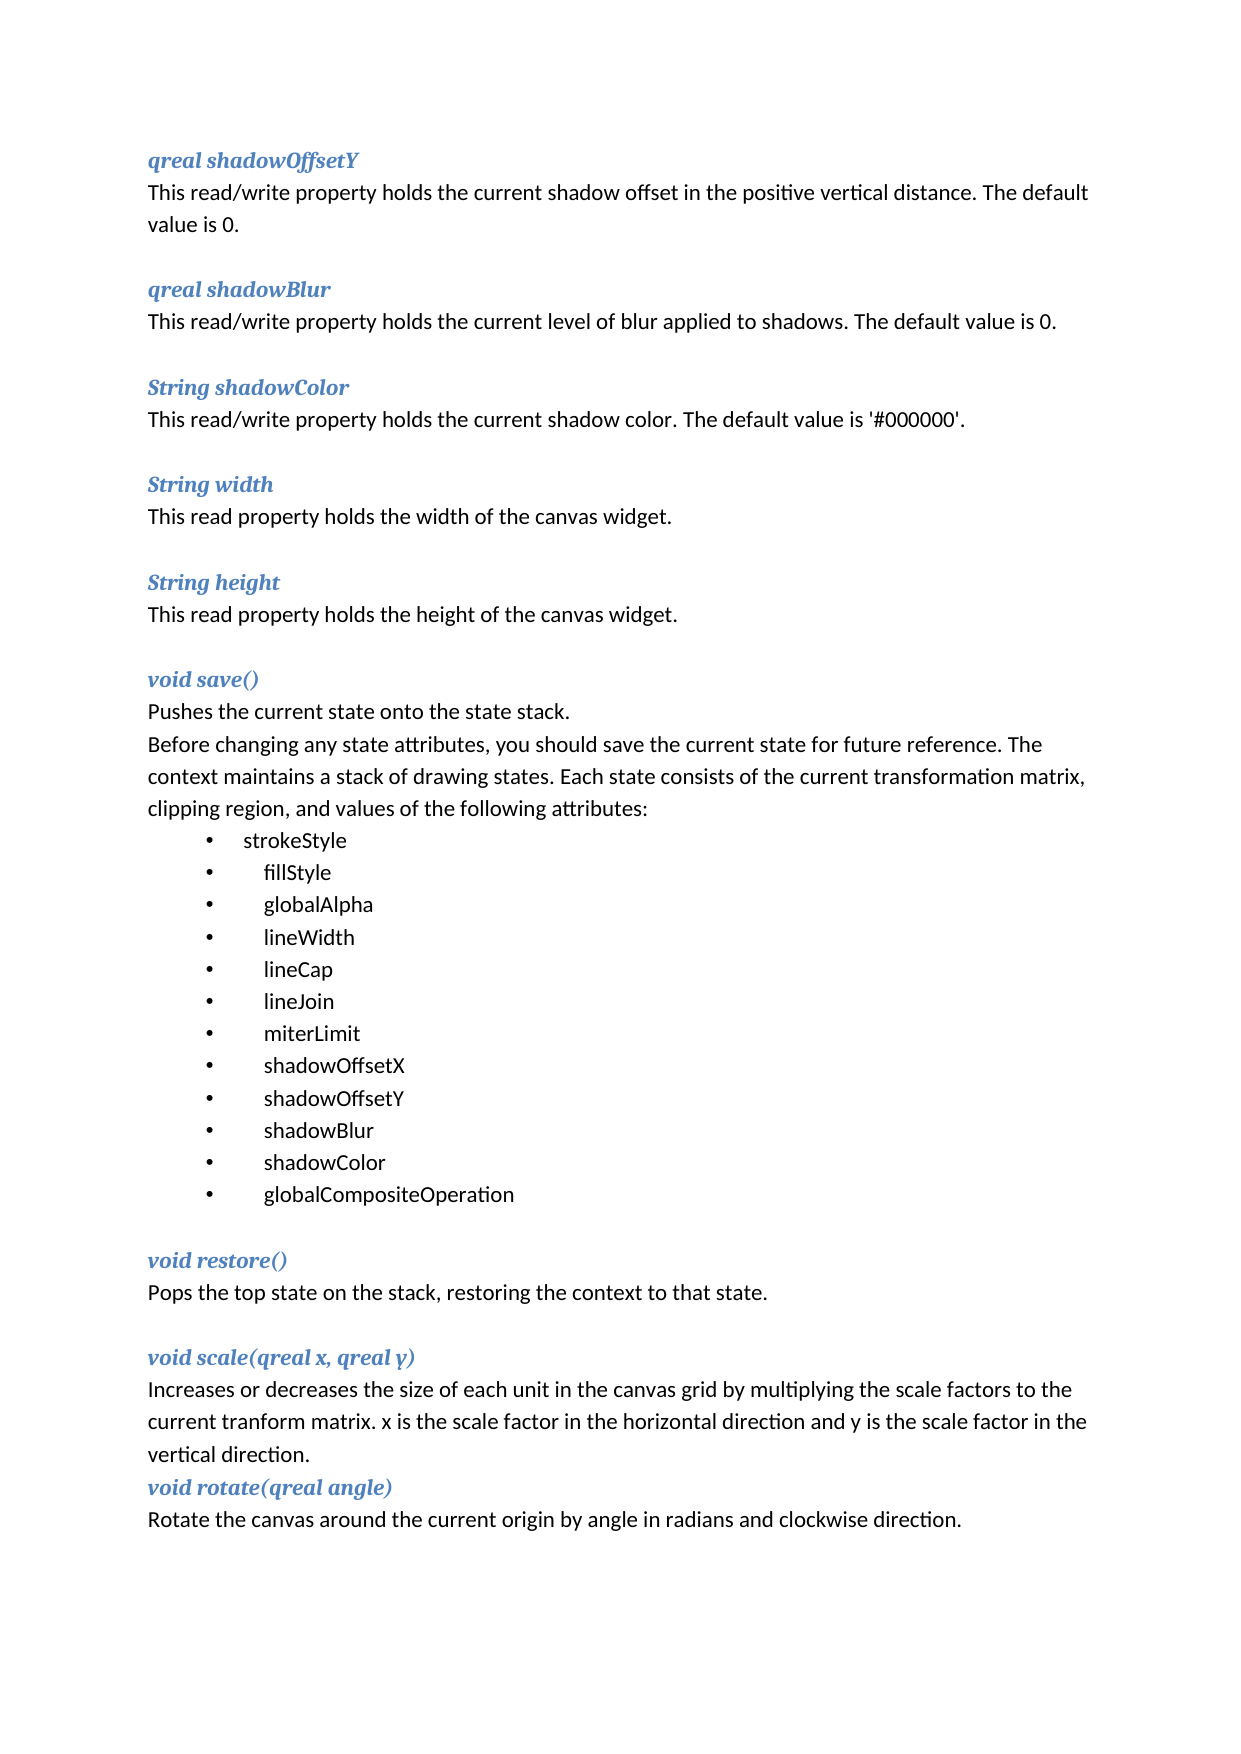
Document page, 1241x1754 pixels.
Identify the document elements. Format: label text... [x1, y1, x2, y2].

text Increases or decreases the size of each unit in the canvas grid by multiplying the scale factors to the current tranform matrix. x is the scale factor in the horizontal direction and y is the scale factor in the vertical direction. [148, 1375, 1093, 1468]
subtitle String width [148, 472, 1093, 499]
list lineCap [206, 955, 1093, 983]
subtitle void restore() [148, 1248, 1093, 1274]
text This read/write property holds the current shadow offset in the positive vertical distance. The default value is 0. [148, 178, 1093, 238]
subtitle qreal shadowOffsetY [148, 148, 1093, 174]
list shadowOffsetY [206, 1084, 1093, 1112]
subtitle void scale(qreal x, qreal y) [148, 1345, 1093, 1371]
subtitle qreal shadowBlur [148, 277, 1093, 304]
text This read/write property holds the current level of blur applied to shadows. The default value is 0. [148, 307, 1093, 336]
text Rotate the canvas around the current origin by angle in radians and clockwise direction. [148, 1505, 1093, 1533]
text This read property holds the width of the canvas widget. [148, 502, 1093, 531]
list globalAlpha [206, 891, 1093, 919]
subtitle void save() [148, 667, 1093, 694]
list lineJoin [206, 987, 1093, 1015]
subtitle String shadowColor [148, 375, 1093, 401]
text Pops the top state on the stack, restoring the context to that state. [148, 1278, 1093, 1306]
list globalCompositeOperation [206, 1180, 1093, 1208]
list shadowBlur [206, 1116, 1093, 1144]
subtitle void rotate(qreal angle) [148, 1475, 1093, 1501]
list strokeStyle [206, 826, 1093, 854]
text This read property holds the height of the canvas widget. [148, 600, 1093, 628]
list shadowOffsetX [206, 1052, 1093, 1079]
text Pushes the current state onto the state stack. [148, 697, 1093, 726]
text Before changing any state attributes, you should save the current state for future reference. The context maintains a stack of drawing states. Each state consists of the current transformation matrix, clipping region, and values of the following attributes: [148, 730, 1093, 822]
list fillStyle [206, 858, 1093, 886]
subtitle String height [148, 570, 1093, 596]
list miterLimit [206, 1019, 1093, 1047]
text This read/write property holds the current shadow color. The default value is '#000000'. [148, 405, 1093, 433]
list lineWidth [206, 923, 1093, 951]
list shadowColor [206, 1148, 1093, 1176]
